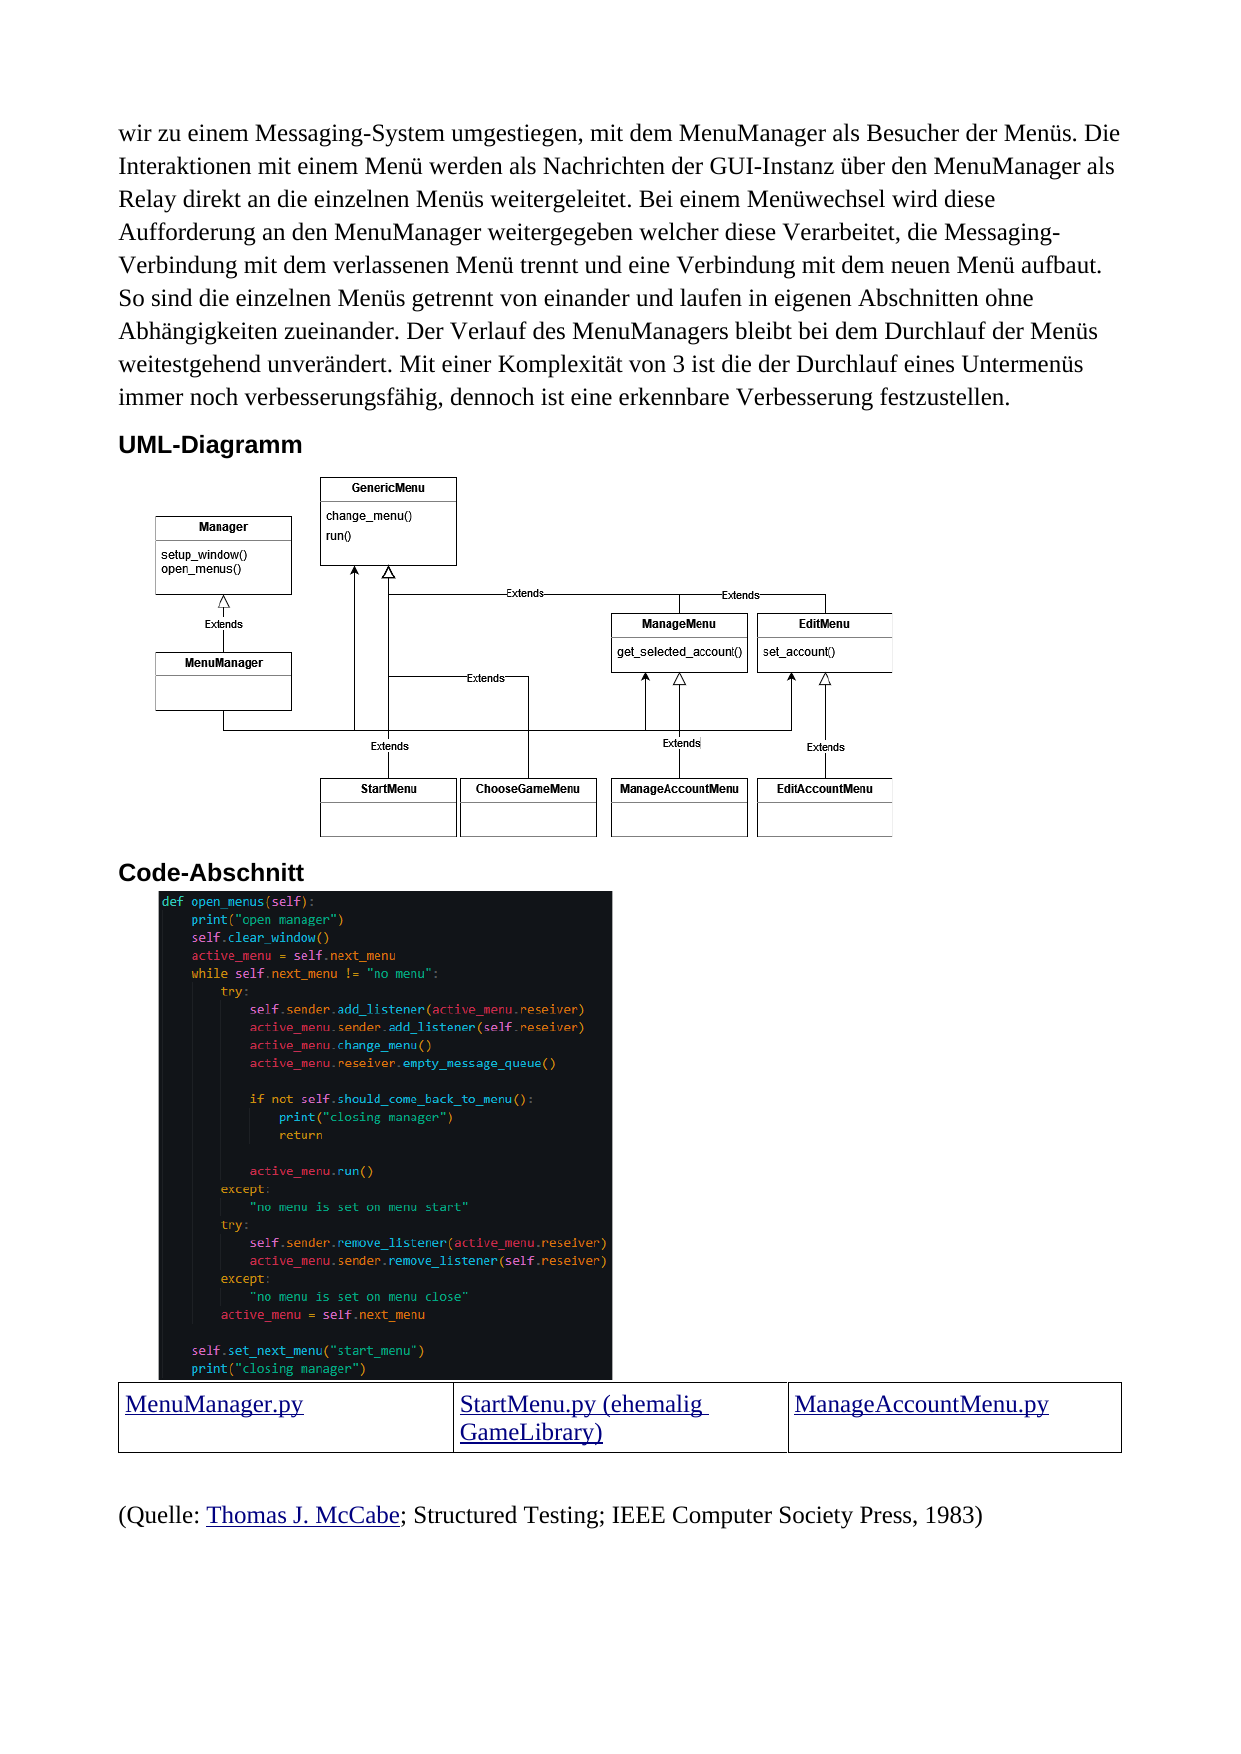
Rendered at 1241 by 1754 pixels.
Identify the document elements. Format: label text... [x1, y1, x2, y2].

text UML-Diagramm [118, 430, 1122, 459]
table_header MenuManager.py [119, 1383, 453, 1452]
picture [158, 891, 613, 1380]
picture [155, 477, 893, 837]
text (Quelle: Thomas J. McCabe; Structured Testing; IEEE Computer Society Press, 1983) [118, 1501, 1122, 1529]
text wir zu einem Messaging-System umgestiegen, mit dem MenuManager als Besucher der Menüs. Die Interaktionen mit einem Menü werden als Nachrichten der GUI-Instanz über den MenuManager als Relay direkt an die einzelnen Menüs weitergeleitet. Bei einem Menüwechsel wird diese Aufforderung an den MenuManager weitergegeben welcher diese Verarbeitet, die Messaging-Verbindung mit dem verlassenen Menü trennt und eine Verbindung mit dem neuen Menü aufbaut. So sind die einzelnen Menüs getrennt von einander und laufen in eigenen Abschnitten ohne Abhängigkeiten zueinander. Der Verlauf des MenuManagers bleibt bei dem Durchlauf der Menüs weitestgehend unverändert. Mit einer Komplexität von 3 ist die der Durchlauf eines Untermenüs immer noch verbesserungsfähig, dennoch ist eine erkennbare Verbesserung festzustellen. [118, 118, 1122, 411]
text Code-Abschnitt [118, 858, 1122, 887]
table_header ManageAccountMenu.py [789, 1383, 1121, 1452]
table_header StartMenu.py (ehemalig GameLibrary) [454, 1383, 787, 1452]
